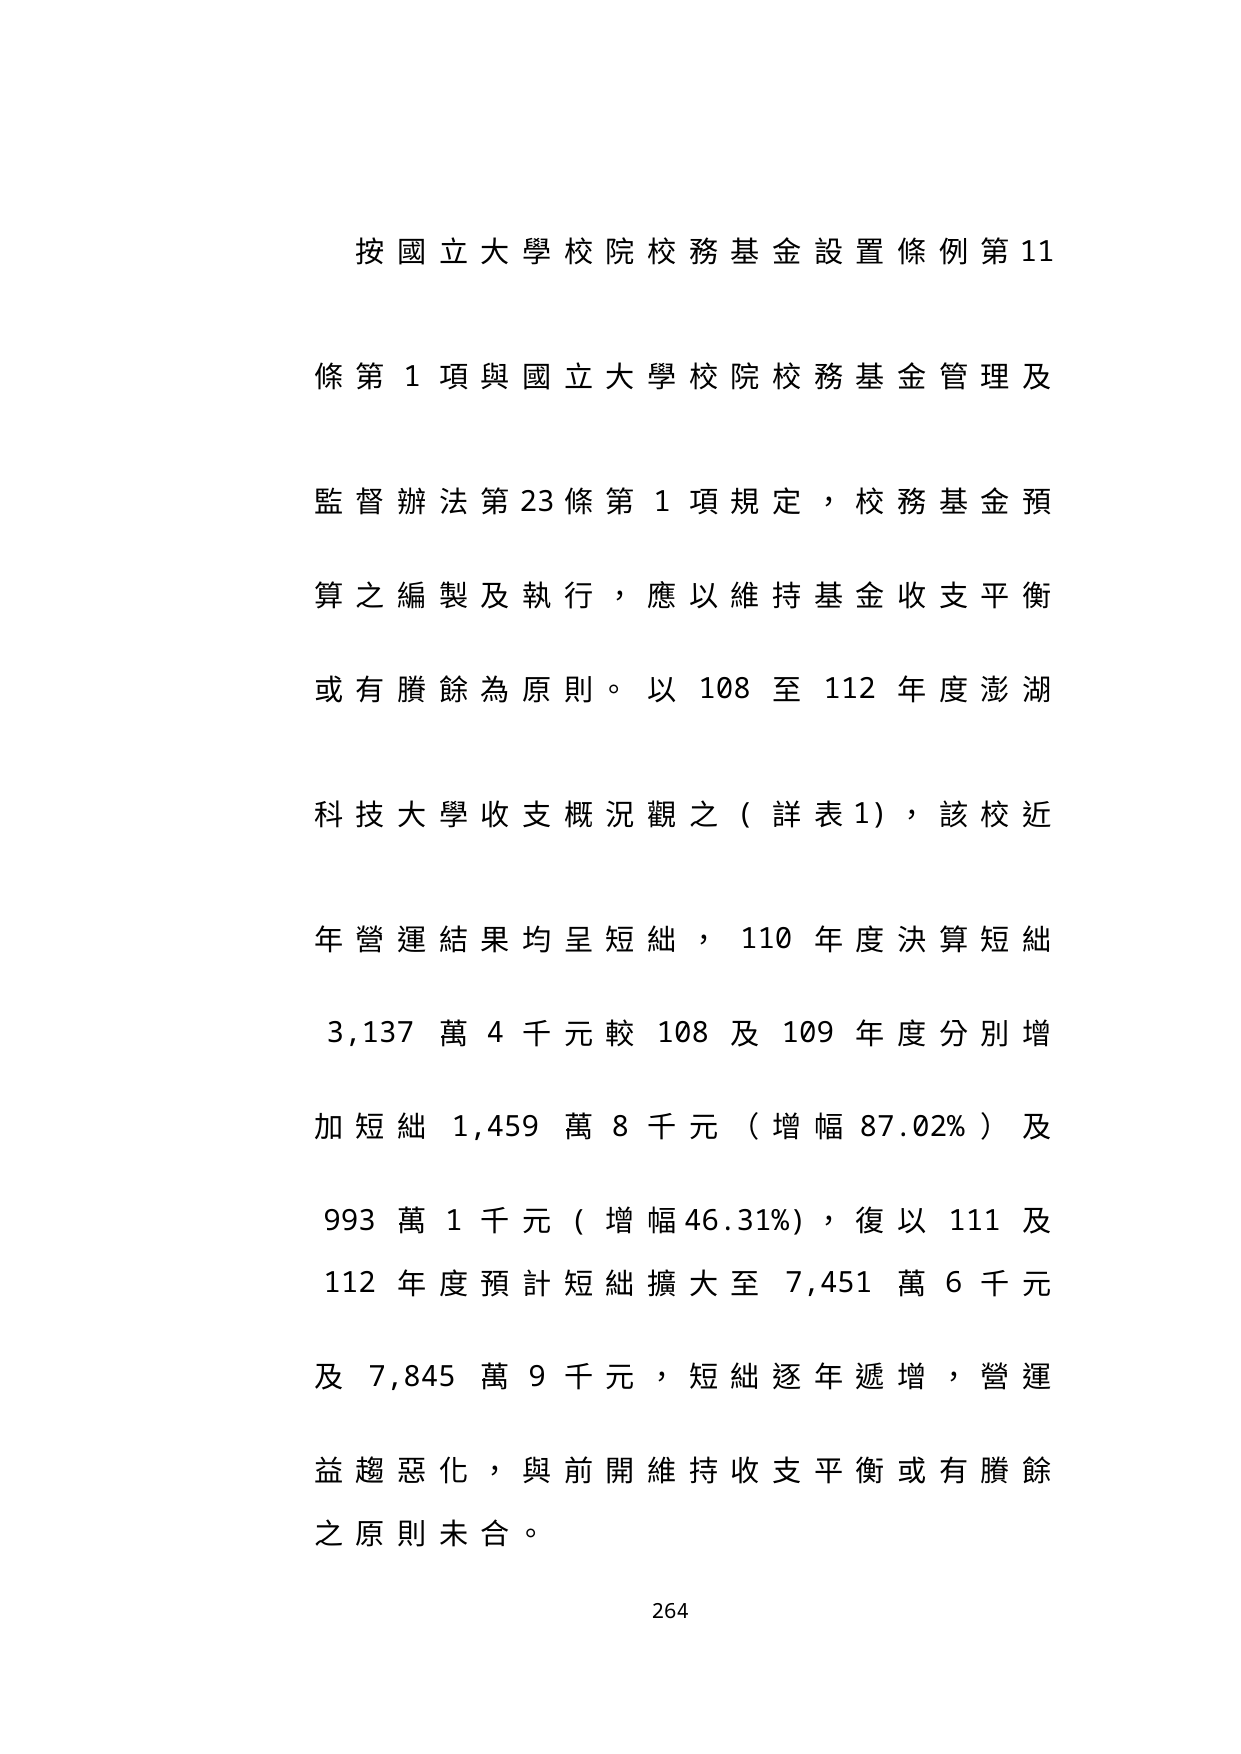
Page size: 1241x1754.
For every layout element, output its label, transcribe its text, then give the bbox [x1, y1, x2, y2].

text 按國立大學校院校務基金設置條例第11條第1項與國立大學校院校務基金管理及監督辦法第23條第1項規定，校務基金預算之編製及執行，應以維持基金收支平衡或有賸餘為原則。以108至112年度澎湖科技大學收支概況觀之(詳表1)，該校近年營運結果均呈短絀，110年度決算短絀3,137萬4千元較108及109年度分別增加短絀1,459萬8千元（增幅87.02%）及993萬1千元(增幅46.31%)，復以111及112年度預計短絀擴大至7,451萬6千元及7,845萬9千元，短絀逐年遞增，營運益趨惡化，與前開維持收支平衡或有賸餘之原則未合。 [271, 177, 1058, 1552]
